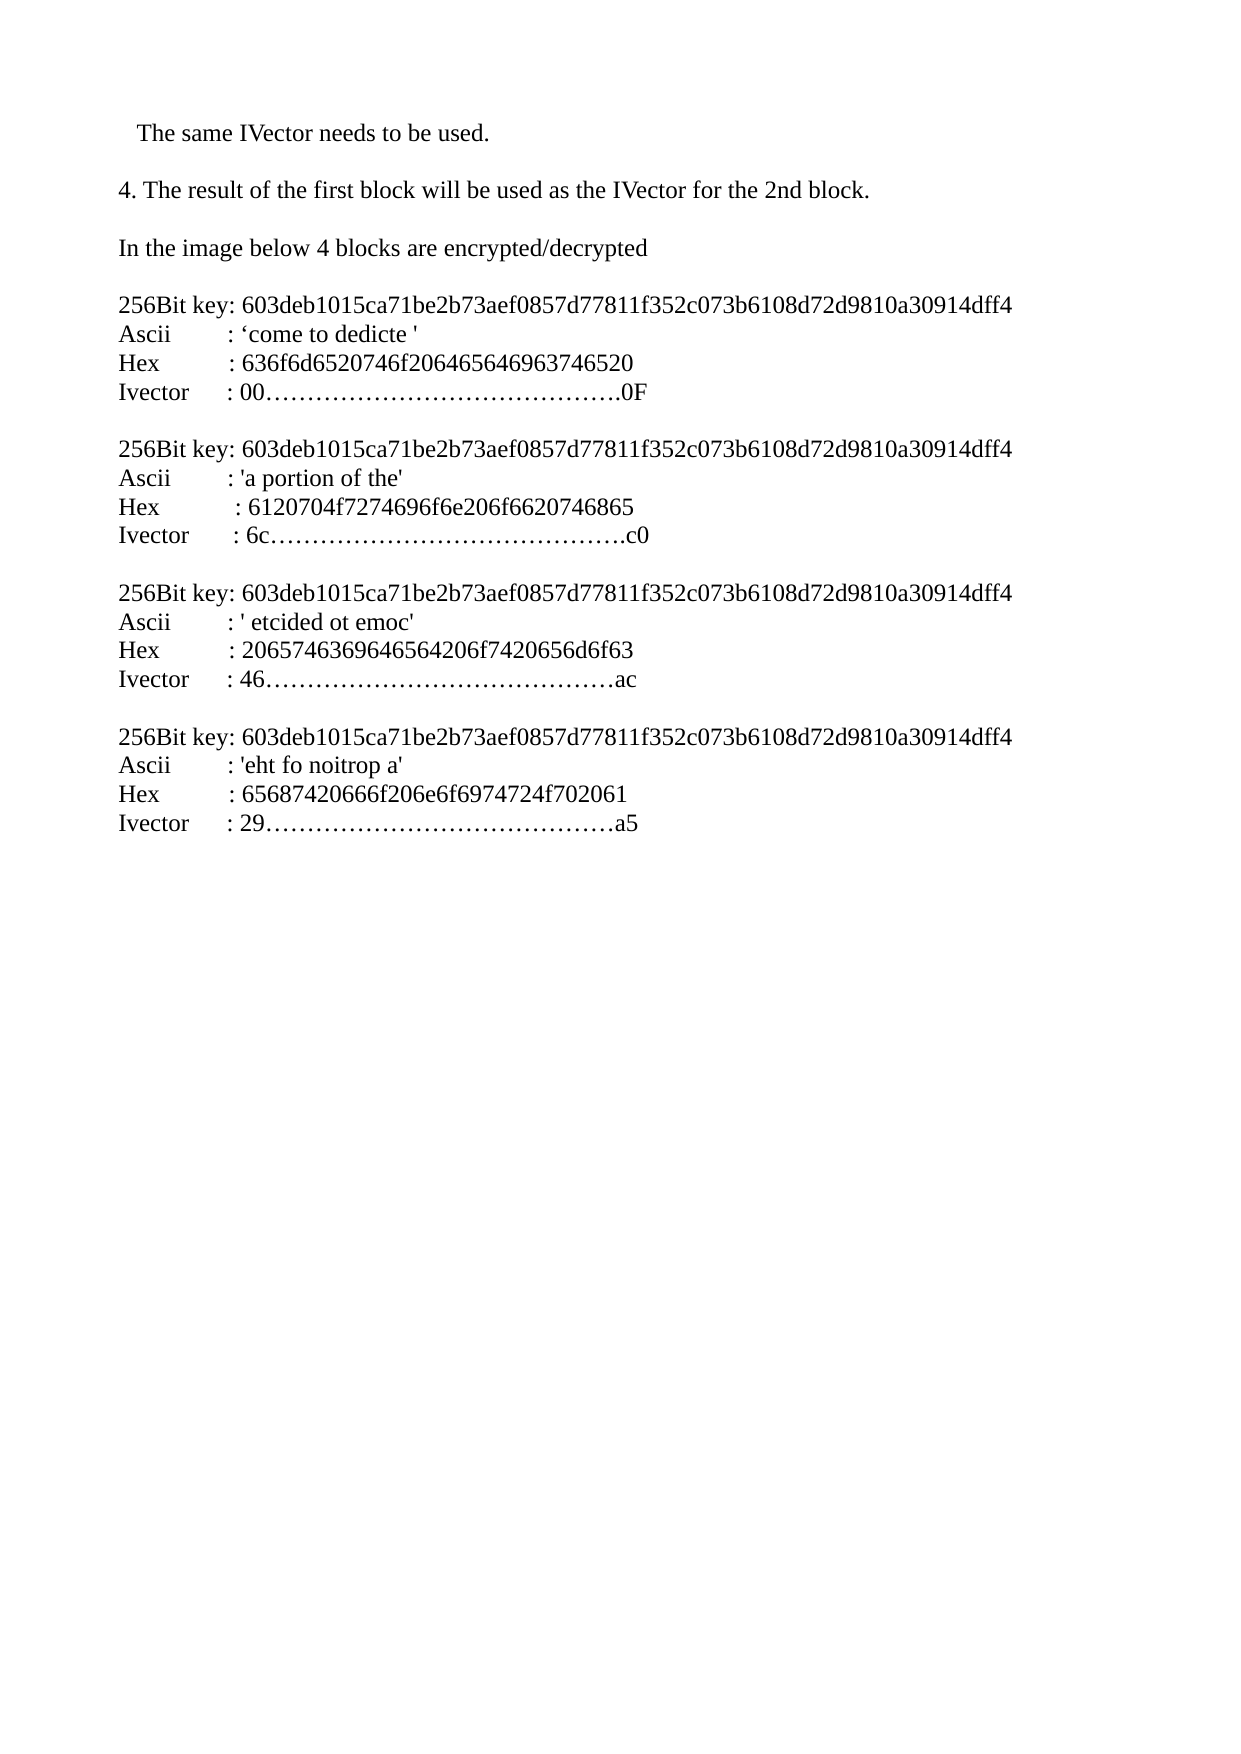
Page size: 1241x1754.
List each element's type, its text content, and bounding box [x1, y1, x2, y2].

text Ascii : ‘come to dedicte ' [118, 319, 1122, 348]
text 256Bit key: 603deb1015ca71be2b73aef0857d77811f352c073b6108d72d9810a30914dff4 [118, 434, 1122, 463]
text Ascii : 'eht fo noitrop a' [118, 751, 1122, 779]
text Hex : 2065746369646564206f7420656d6f63 [118, 636, 1122, 664]
text 256Bit key: 603deb1015ca71be2b73aef0857d77811f352c073b6108d72d9810a30914dff4 [118, 291, 1122, 319]
text Ascii : 'a portion of the' [118, 463, 1122, 492]
text Ivector : 00…………………………………….0F [118, 377, 1122, 406]
text Ivector : 29……………………………………a5 [118, 808, 1122, 837]
text The same IVector needs to be used. [118, 118, 1122, 147]
text Hex : 636f6d6520746f206465646963746520 [118, 348, 1122, 377]
text 256Bit key: 603deb1015ca71be2b73aef0857d77811f352c073b6108d72d9810a30914dff4 [118, 722, 1122, 751]
text Ivector : 46……………………………………ac [118, 664, 1122, 693]
text 256Bit key: 603deb1015ca71be2b73aef0857d77811f352c073b6108d72d9810a30914dff4 [118, 578, 1122, 607]
text Hex : 65687420666f206e6f6974724f702061 [118, 779, 1122, 808]
text Ascii : ' etcided ot emoc' [118, 607, 1122, 636]
text 4. The result of the first block will be used as the IVector for the 2nd block. [118, 176, 1122, 204]
text Ivector : 6c…………………………………….c0 [118, 521, 1122, 549]
text In the image below 4 blocks are encrypted/decrypted [118, 233, 1122, 262]
text Hex : 6120704f7274696f6e206f6620746865 [118, 492, 1122, 521]
